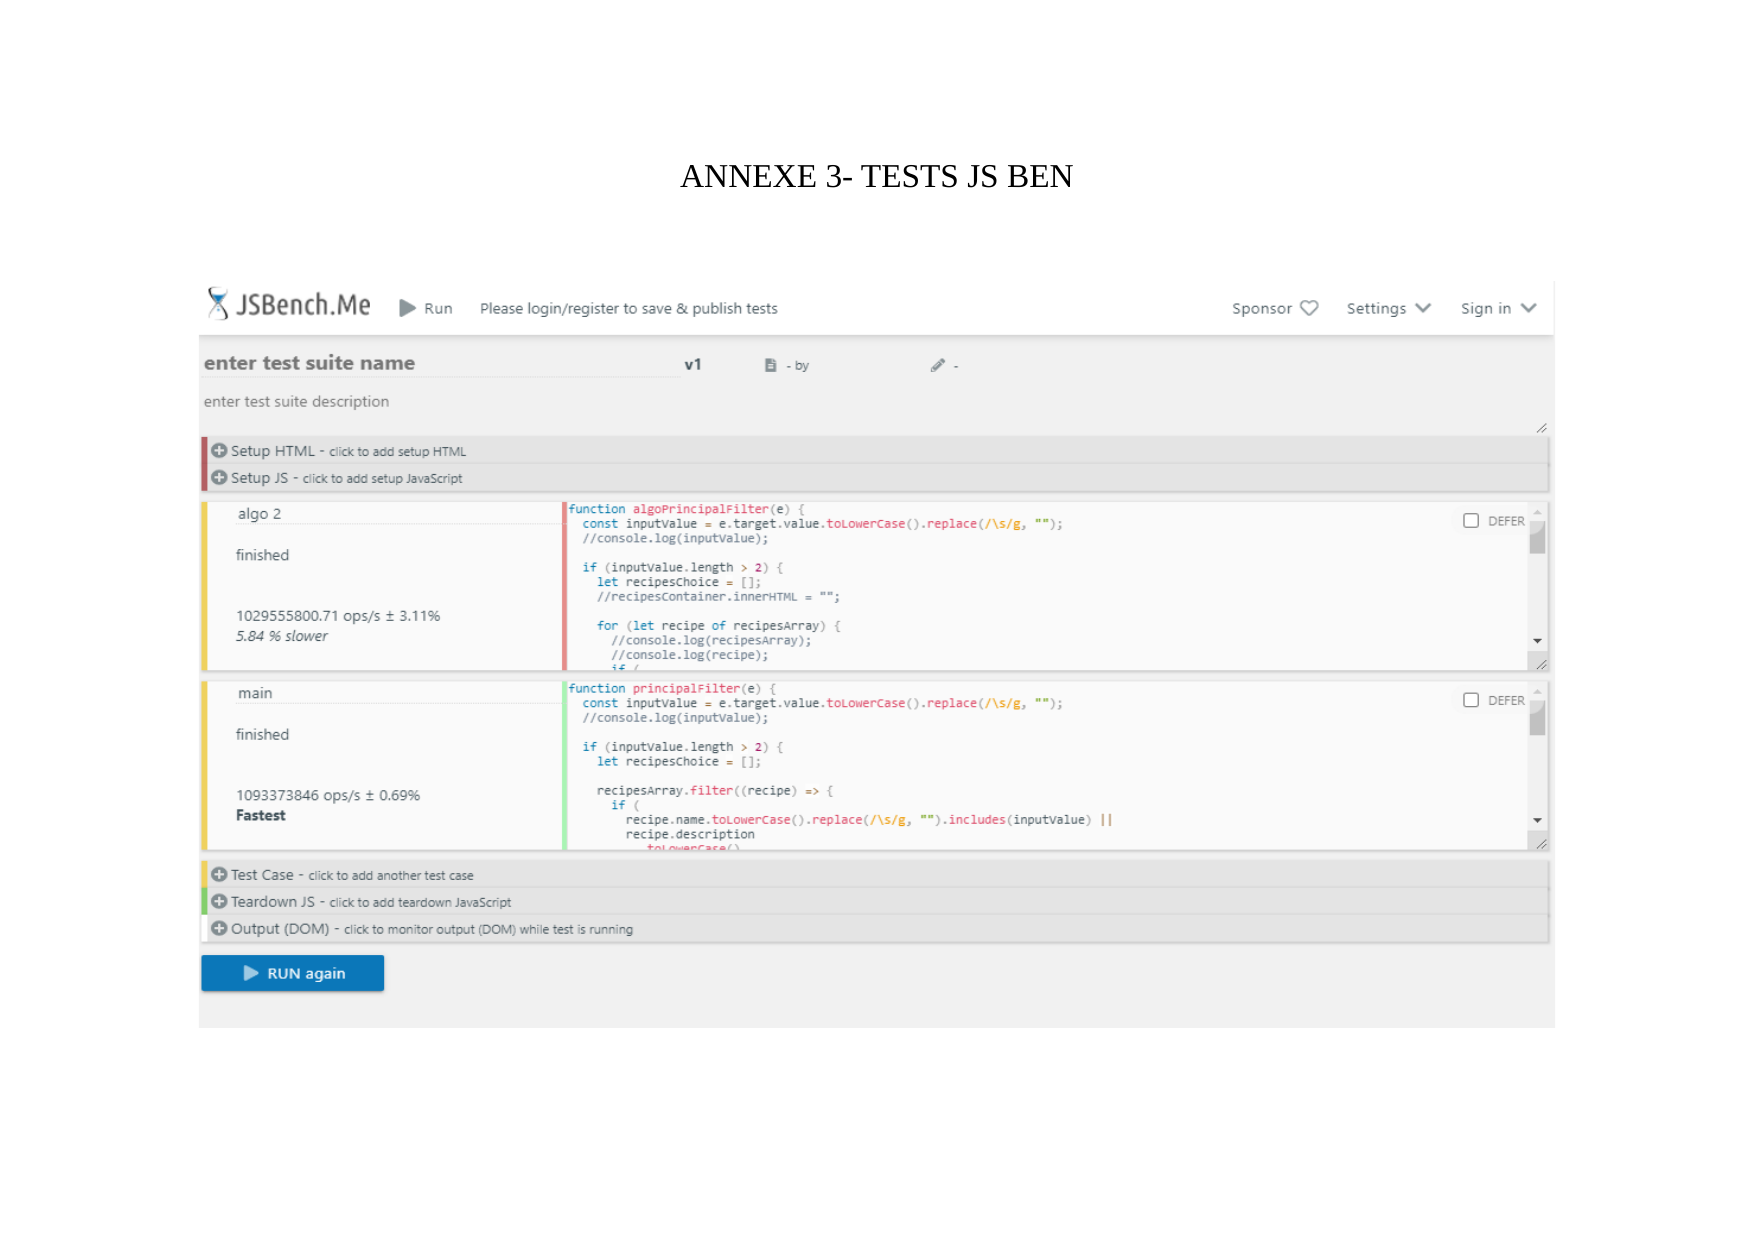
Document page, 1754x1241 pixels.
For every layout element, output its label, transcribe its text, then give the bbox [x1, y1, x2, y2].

text ANNEXE 3- TESTS JS BEN [118, 156, 1636, 195]
picture [198, 281, 1556, 1028]
